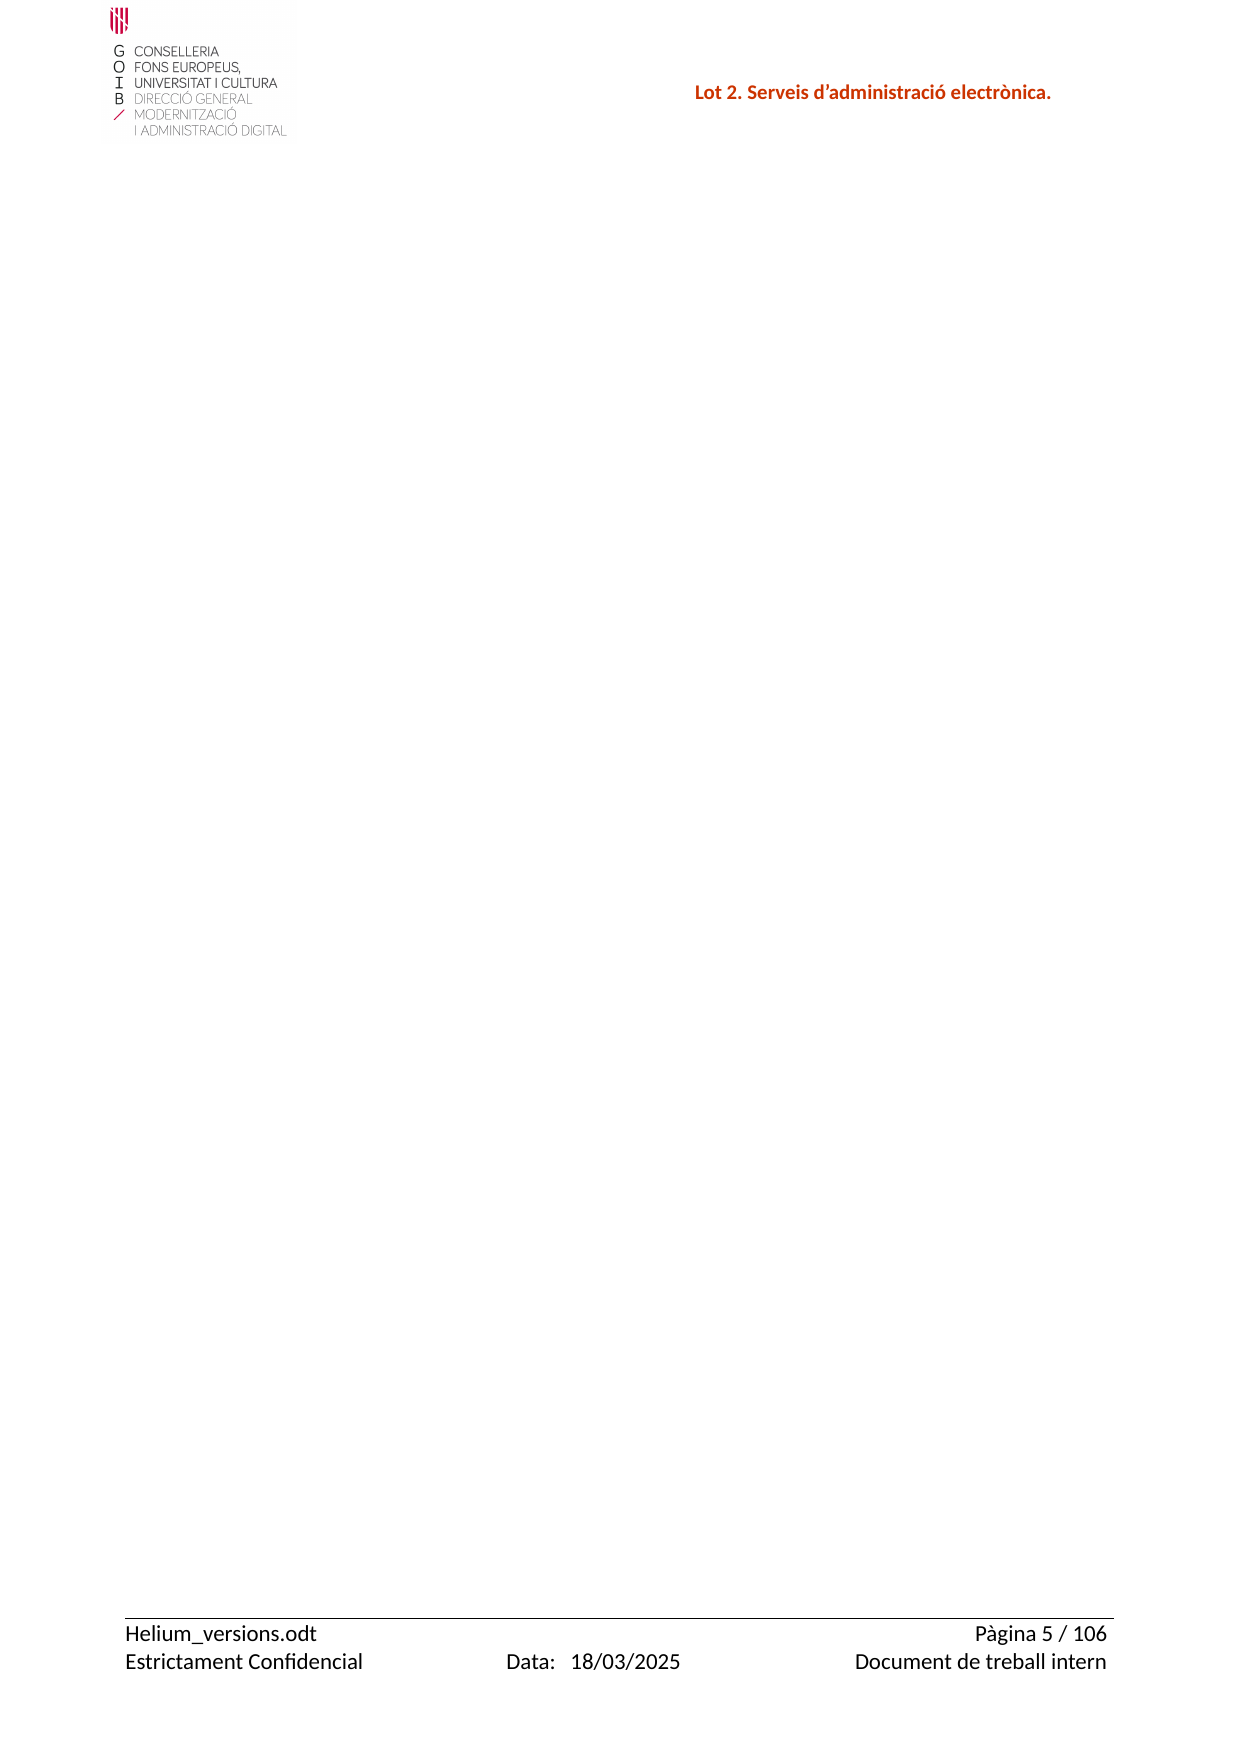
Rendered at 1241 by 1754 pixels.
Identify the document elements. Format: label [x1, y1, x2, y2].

picture [100, 0, 297, 144]
